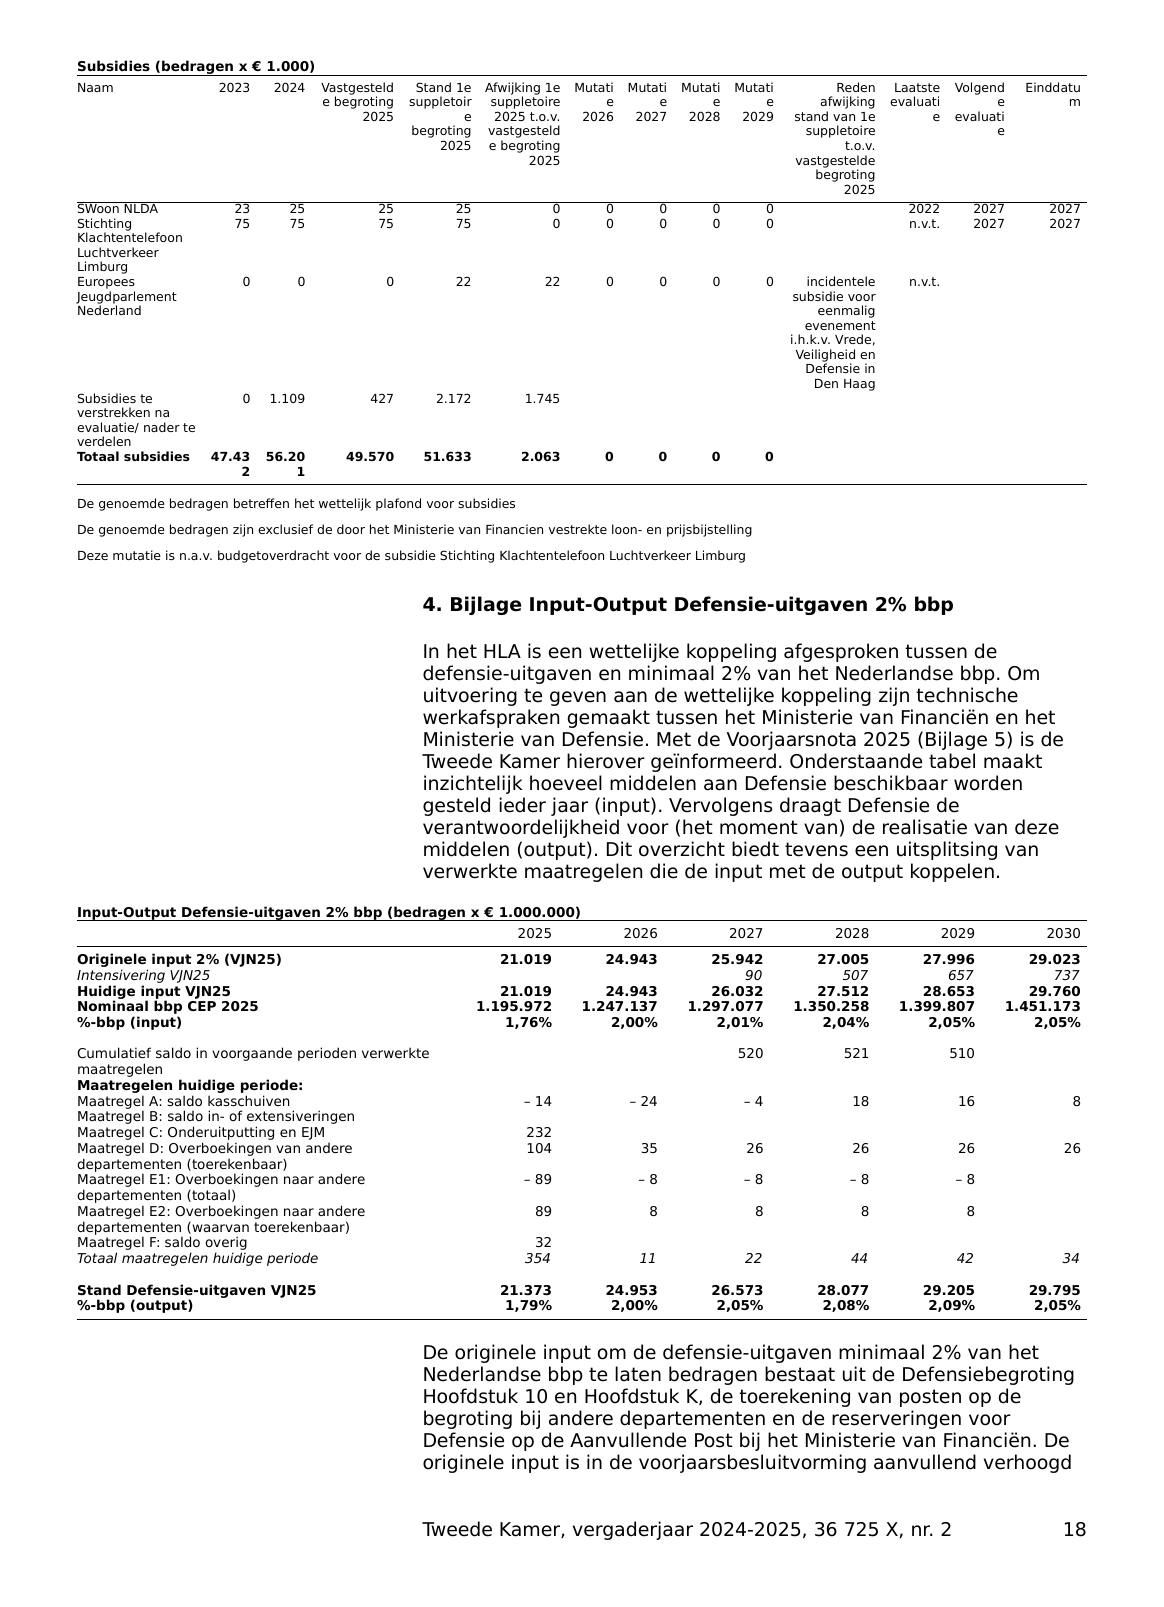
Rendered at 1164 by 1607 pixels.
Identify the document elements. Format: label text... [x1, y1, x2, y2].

table_cell 75 [201, 216, 256, 275]
table_cell 0 [478, 203, 566, 216]
table_cell 24.943 [558, 984, 663, 999]
table_cell Naam [77, 76, 201, 202]
table_cell [452, 968, 558, 983]
table_cell 2,08% [769, 1298, 875, 1318]
table_cell 0 [673, 203, 726, 216]
table_cell Totaal subsidies [77, 450, 201, 484]
table_cell Europees Jeugdparlement Nederland [77, 275, 201, 391]
table_cell 520 [664, 1046, 769, 1078]
table_cell 11 [558, 1251, 663, 1267]
table_cell 2,05% [981, 1298, 1087, 1318]
table_cell 1.195.972 [452, 999, 558, 1015]
table_cell [452, 1078, 558, 1093]
table_cell De genoemde bedragen betreffen het wettelijk plafond voor subsidies De genoemde bedragen zijn exclusief de door het Ministerie van Financien vestrekte loon- en prijsbijstelling Deze mutatie is n.a.v. budgetoverdracht voor de subsidie Stichting Klachtentelefoon Luchtverkeer Limburg [77, 485, 1087, 564]
table_cell [452, 1046, 558, 1078]
table_cell [558, 968, 663, 983]
table_cell 1.451.173 [981, 999, 1087, 1015]
table_cell 1.297.077 [664, 999, 769, 1015]
table_cell – 8 [664, 1172, 769, 1204]
table_cell [558, 1031, 663, 1046]
table_cell [981, 1078, 1087, 1093]
table_cell [881, 450, 946, 484]
table_cell Maatregel D: Overboekingen van andere departementen (toerekenbaar) [77, 1141, 452, 1172]
table_cell 21.373 [452, 1282, 558, 1298]
table_cell 0 [726, 450, 779, 484]
table_cell [981, 1109, 1087, 1125]
table_cell [769, 1109, 875, 1125]
table_cell 521 [769, 1046, 875, 1078]
table_cell [558, 1235, 663, 1251]
table_cell Maatregelen huidige periode: [77, 1078, 452, 1093]
table_cell [875, 1267, 981, 1282]
table_cell 8 [769, 1204, 875, 1235]
table_cell 427 [311, 391, 400, 450]
table_cell 2027 [1011, 203, 1087, 216]
table_cell 29.023 [981, 947, 1087, 968]
table_cell 2,09% [875, 1298, 981, 1318]
table_cell %-bbp (input) [77, 1015, 452, 1031]
table_cell 49.570 [311, 450, 400, 484]
table_cell [780, 450, 881, 484]
table_header Subsidies (bedragen x € 1.000) [77, 59, 1087, 75]
table_cell 44 [769, 1251, 875, 1267]
table_cell Vastgestelde begroting 2025 [311, 76, 400, 202]
table_cell Huidige input VJN25 [77, 984, 452, 999]
table_cell 22 [664, 1251, 769, 1267]
table_cell 56.201 [256, 450, 311, 484]
table_cell – 14 [452, 1094, 558, 1109]
subtitle 4. Bijlage Input-Output Defensie-uitgaven 2% bbp [422, 594, 1087, 616]
table_cell Maatregel B: saldo in- of extensiveringen [77, 1109, 452, 1125]
table_cell [875, 1078, 981, 1093]
table_cell 2,04% [769, 1015, 875, 1031]
table_cell 510 [875, 1046, 981, 1078]
table_cell – 24 [558, 1094, 663, 1109]
table_cell 32 [452, 1235, 558, 1251]
table_cell 89 [452, 1204, 558, 1235]
table_cell 25 [400, 203, 477, 216]
table_cell 8 [664, 1204, 769, 1235]
table_cell 2.063 [478, 450, 566, 484]
table_cell [664, 1235, 769, 1251]
table_cell 21.019 [452, 947, 558, 968]
table_cell 2,01% [664, 1015, 769, 1031]
table_cell 22 [400, 275, 477, 391]
table_cell 29.760 [981, 984, 1087, 999]
table_cell [1011, 275, 1087, 391]
table_cell Stand Defensie-uitgaven VJN25 [77, 1282, 452, 1298]
table_cell [875, 1031, 981, 1046]
table_cell 8 [981, 1094, 1087, 1109]
table_cell Maatregel C: Onderuitputting en EJM [77, 1125, 452, 1141]
table_cell Volgende evaluatie [946, 76, 1011, 202]
table_cell [769, 1235, 875, 1251]
table_cell 2,05% [664, 1298, 769, 1318]
table_cell [1011, 391, 1087, 450]
table_cell [875, 1125, 981, 1141]
table_cell Mutatie 2029 [726, 76, 779, 202]
table_cell %-bbp (output) [77, 1298, 452, 1318]
table_cell 0 [620, 450, 673, 484]
table_cell 2027 [946, 216, 1011, 275]
table_cell 26 [664, 1141, 769, 1172]
table_cell [981, 1172, 1087, 1204]
table_cell Maatregel E2: Overboekingen naar andere departementen (waarvan toerekenbaar) [77, 1204, 452, 1235]
table_cell 35 [558, 1141, 663, 1172]
table_cell 1.247.137 [558, 999, 663, 1015]
table_cell 657 [875, 968, 981, 983]
table_cell 27.996 [875, 947, 981, 968]
table_cell [780, 216, 881, 275]
table_cell 26.573 [664, 1282, 769, 1298]
table_cell Afwijking 1e suppletoire 2025 t.o.v. vastgestelde begroting 2025 [478, 76, 566, 202]
table_cell 23 [201, 203, 256, 216]
table_cell [664, 1078, 769, 1093]
table_cell 2025 [452, 921, 558, 946]
table_cell [981, 1204, 1087, 1235]
table_cell 2024 [256, 76, 311, 202]
table_cell 24.953 [558, 1282, 663, 1298]
table_cell 2029 [875, 921, 981, 946]
table_cell [946, 450, 1011, 484]
table_cell 75 [311, 216, 400, 275]
table_cell Stichting Klachtentelefoon Luchtverkeer Limburg [77, 216, 201, 275]
table_cell 2023 [201, 76, 256, 202]
table_cell [769, 1125, 875, 1141]
table_cell 16 [875, 1094, 981, 1109]
table_cell 25.942 [664, 947, 769, 968]
table_cell 0 [673, 216, 726, 275]
table_cell [558, 1078, 663, 1093]
table_cell [452, 1267, 558, 1282]
table_cell Mutatie 2027 [620, 76, 673, 202]
table_cell 2026 [558, 921, 663, 946]
table_cell Intensivering VJN25 [77, 968, 452, 983]
table_cell [946, 391, 1011, 450]
table_cell 0 [726, 216, 779, 275]
table_cell Maatregel E1: Overboekingen naar andere departementen (totaal) [77, 1172, 452, 1204]
table_cell 22 [478, 275, 566, 391]
table_cell Laatste evaluatie [881, 76, 946, 202]
table_cell 0 [673, 450, 726, 484]
table_cell 232 [452, 1125, 558, 1141]
table_cell Maatregel F: saldo overig [77, 1235, 452, 1251]
table_cell 0 [256, 275, 311, 391]
text In het HLA is een wettelĳke koppeling afgesproken tussen de defensie-uitgaven en minimaal 2% van het Nederlandse bbp. Om uitvoering te geven aan de wettelijke koppeling zijn technische werkafspraken gemaakt tussen het Ministerie van Financiën en het Ministerie van Defensie. Met de Voorjaarsnota 2025 (Bijlage 5) is de Tweede Kamer hierover geïnformeerd. Onderstaande tabel maakt inzichtelijk hoeveel middelen aan Defensie beschikbaar worden gesteld ieder jaar (input). Vervolgens draagt Defensie de verantwoordelijkheid voor (het moment van) de realisatie van deze middelen (output). Dit overzicht biedt tevens een uitsplitsing van verwerkte maatregelen die de input met de output koppelen. [422, 641, 1087, 882]
table_cell 2,05% [981, 1015, 1087, 1031]
table_cell 1.109 [256, 391, 311, 450]
table_cell 2,00% [558, 1298, 663, 1318]
table_cell Nominaal bbp CEP 2025 [77, 999, 452, 1015]
table_cell 0 [478, 216, 566, 275]
table_cell Originele input 2% (VJN25) [77, 947, 452, 968]
table_cell 2.172 [400, 391, 477, 450]
table_cell 26 [769, 1141, 875, 1172]
table_cell [769, 1078, 875, 1093]
table_cell Subsidies te verstrekken na evaluatie/ nader te verdelen [77, 391, 201, 450]
table_cell 24.943 [558, 947, 663, 968]
table_cell [981, 1235, 1087, 1251]
table_cell 2,00% [558, 1015, 663, 1031]
table_cell 75 [256, 216, 311, 275]
table_cell 29.795 [981, 1282, 1087, 1298]
table_cell 104 [452, 1141, 558, 1172]
table_cell 90 [664, 968, 769, 983]
table_cell 0 [566, 275, 619, 391]
table_cell [875, 1235, 981, 1251]
table_cell 42 [875, 1251, 981, 1267]
table_cell 0 [620, 203, 673, 216]
table_cell 47.432 [201, 450, 256, 484]
table_cell [664, 1125, 769, 1141]
table_cell Totaal maatregelen huidige periode [77, 1251, 452, 1267]
table_cell [558, 1046, 663, 1078]
table_cell [981, 1125, 1087, 1141]
table_cell [1011, 450, 1087, 484]
table_cell [875, 1109, 981, 1125]
table_cell 0 [566, 216, 619, 275]
table_cell [780, 203, 881, 216]
table_cell Mutatie 2028 [673, 76, 726, 202]
table_cell 25 [256, 203, 311, 216]
table_cell 0 [620, 275, 673, 391]
table_cell 0 [620, 216, 673, 275]
table_cell 2027 [1011, 216, 1087, 275]
table_cell 75 [400, 216, 477, 275]
table_cell incidentele subsidie voor eenmalig evenement i.h.k.v. Vrede, Veiligheid en Defensie in Den Haag [780, 275, 881, 391]
table_cell Einddatum [1011, 76, 1087, 202]
table_cell Mutatie 2026 [566, 76, 619, 202]
table_cell 25 [311, 203, 400, 216]
table_cell – 8 [769, 1172, 875, 1204]
table_cell [946, 275, 1011, 391]
table_cell 2028 [769, 921, 875, 946]
table_cell Cumulatief saldo in voorgaande perioden verwerkte maatregelen [77, 1046, 452, 1078]
table_cell – 8 [558, 1172, 663, 1204]
table_cell 737 [981, 968, 1087, 983]
table_cell 2030 [981, 921, 1087, 946]
table_cell n.v.t. [881, 275, 946, 391]
table_cell – 89 [452, 1172, 558, 1204]
table_cell 2022 [881, 203, 946, 216]
table_cell 27.512 [769, 984, 875, 999]
table_cell 27.005 [769, 947, 875, 968]
table_cell 354 [452, 1251, 558, 1267]
table_cell 8 [875, 1204, 981, 1235]
table_cell 29.205 [875, 1282, 981, 1298]
table_cell 0 [673, 275, 726, 391]
table_cell – 4 [664, 1094, 769, 1109]
table_cell 1.399.807 [875, 999, 981, 1015]
table_cell 21.019 [452, 984, 558, 999]
table_cell – 8 [875, 1172, 981, 1204]
table_cell [881, 391, 946, 450]
table_cell [780, 391, 881, 450]
table_cell 0 [201, 275, 256, 391]
table_cell 34 [981, 1251, 1087, 1267]
table_cell SWoon NLDA [77, 203, 201, 216]
table_cell 26 [875, 1141, 981, 1172]
table_header Input-Output Defensie-uitgaven 2% bbp (bedragen x € 1.000.000) [77, 904, 1087, 920]
table_cell 1.745 [478, 391, 566, 450]
table_cell 0 [726, 203, 779, 216]
table_cell 8 [558, 1204, 663, 1235]
table_cell 26.032 [664, 984, 769, 999]
table_cell [769, 1267, 875, 1282]
table_cell [673, 391, 726, 450]
table_cell [664, 1109, 769, 1125]
table_cell [452, 1109, 558, 1125]
table_cell [558, 1125, 663, 1141]
table_cell [558, 1267, 663, 1282]
table_cell Reden afwijking stand van 1e suppletoire t.o.v. vastgestelde begroting 2025 [780, 76, 881, 202]
table_cell 0 [311, 275, 400, 391]
table_cell 26 [981, 1141, 1087, 1172]
table_cell 1,79% [452, 1298, 558, 1318]
table_cell 1.350.258 [769, 999, 875, 1015]
table_cell 507 [769, 968, 875, 983]
table_cell [77, 1267, 452, 1282]
table_cell [566, 391, 619, 450]
table_cell [769, 1031, 875, 1046]
table_cell 2027 [664, 921, 769, 946]
table_cell 0 [566, 450, 619, 484]
table_cell 0 [726, 275, 779, 391]
table_cell [77, 1031, 452, 1046]
table_cell [981, 1046, 1087, 1078]
table_cell 0 [201, 391, 256, 450]
table_cell Stand 1e suppletoire begroting 2025 [400, 76, 477, 202]
table_cell [77, 921, 452, 946]
table_cell [664, 1267, 769, 1282]
text De originele input om de defensie-uitgaven minimaal 2% van het Nederlandse bbp te laten bedragen bestaat uit de Defensiebegroting Hoofdstuk 10 en Hoofdstuk K, de toerekening van posten op de begroting bij andere departementen en de reserveringen voor Defensie op de Aanvullende Post bij het Ministerie van Financiën. De originele input is in de voorjaarsbesluitvorming aanvullend verhoogd [422, 1342, 1087, 1473]
table_cell [452, 1031, 558, 1046]
table_cell 2,05% [875, 1015, 981, 1031]
table_cell 2027 [946, 203, 1011, 216]
table_cell [620, 391, 673, 450]
table_cell [981, 1031, 1087, 1046]
table_cell 18 [769, 1094, 875, 1109]
table_cell 0 [566, 203, 619, 216]
table_cell [558, 1109, 663, 1125]
table_cell 28.077 [769, 1282, 875, 1298]
table_cell Maatregel A: saldo kasschuiven [77, 1094, 452, 1109]
table_cell n.v.t. [881, 216, 946, 275]
table_cell [981, 1267, 1087, 1282]
table_cell [664, 1031, 769, 1046]
table_cell 28.653 [875, 984, 981, 999]
table_cell 51.633 [400, 450, 477, 484]
table_cell 1,76% [452, 1015, 558, 1031]
table_cell [726, 391, 779, 450]
